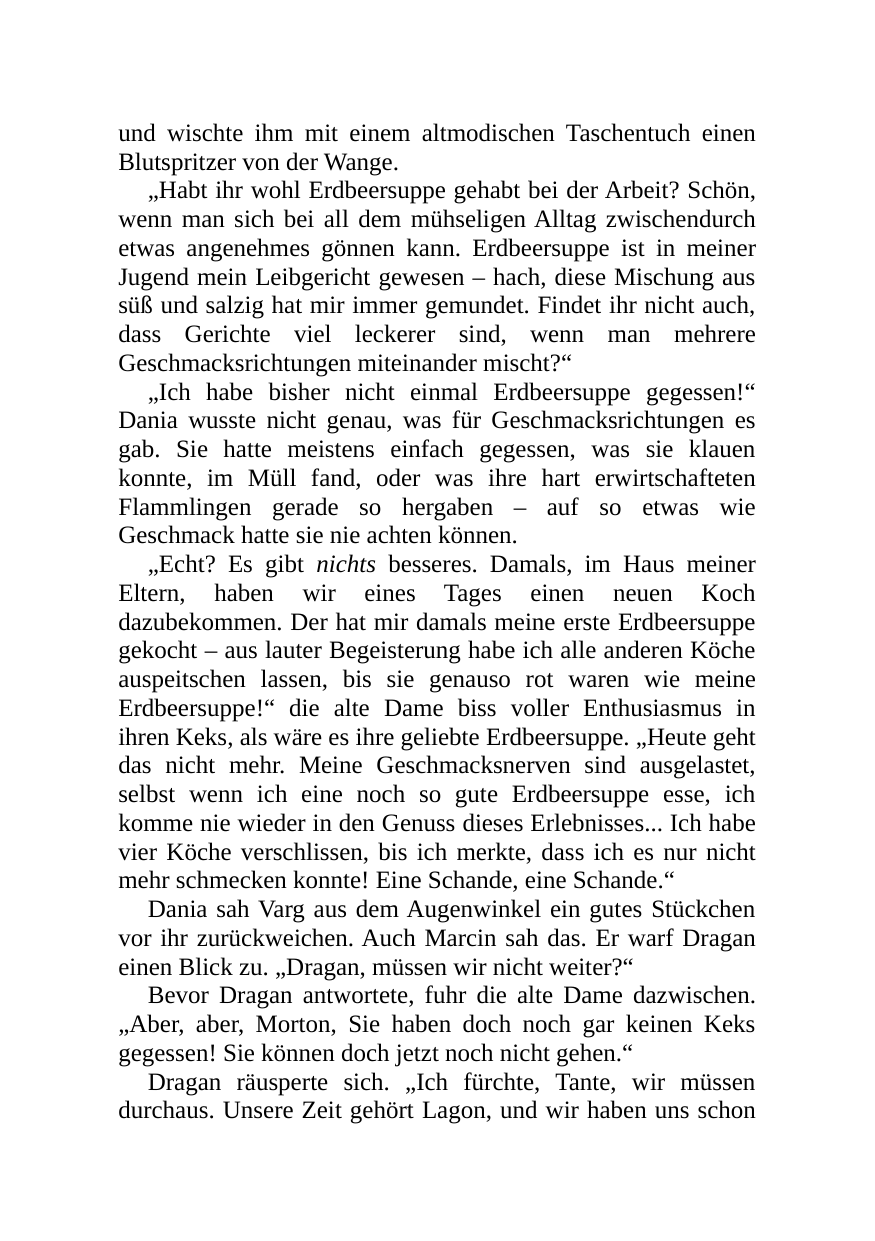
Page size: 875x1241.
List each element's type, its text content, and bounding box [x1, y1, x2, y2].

text Dania sah Varg aus dem Augenwinkel ein gutes Stückchen vor ihr zurückweichen. Auch Marcin sah das. Er warf Dragan einen Blick zu. „Dragan, müssen wir nicht weiter?“ [118, 894, 756, 981]
text „Echt? Es gibt nichts besseres. Damals, im Haus meiner Eltern, haben wir eines Tages einen neuen Koch dazubekommen. Der hat mir damals meine erste Erdbeersuppe gekocht – aus lauter Begeisterung habe ich alle anderen Köche auspeitschen lassen, bis sie genauso rot waren wie meine Erdbeersuppe!“ die alte Dame biss voller Enthusiasmus in ihren Keks, als wäre es ihre geliebte Erdbeersuppe. „Heute geht das nicht mehr. Meine Geschmacksnerven sind ausgelastet, selbst wenn ich eine noch so gute Erdbeersuppe esse, ich komme nie wieder in den Genuss dieses Erlebnisses... Ich habe vier Köche verschlissen, bis ich merkte, dass ich es nur nicht mehr schmecken konnte! Eine Schande, eine Schande.“ [118, 549, 756, 894]
text Bevor Dragan antwortete, fuhr die alte Dame dazwischen. „Aber, aber, Morton, Sie haben doch noch gar keinen Keks gegessen! Sie können doch jetzt noch nicht gehen.“ [118, 981, 756, 1067]
text „Habt ihr wohl Erdbeersuppe gehabt bei der Arbeit? Schön, wenn man sich bei all dem mühseligen Alltag zwischendurch etwas angenehmes gönnen kann. Erdbeersuppe ist in meiner Jugend mein Leibgericht gewesen – hach, diese Mischung aus süß und salzig hat mir immer gemundet. Findet ihr nicht auch, dass Gerichte viel leckerer sind, wenn man mehrere Geschmacksrichtungen miteinander mischt?“ [118, 176, 756, 377]
text Dragan räusperte sich. „Ich fürchte, Tante, wir müssen durchaus. Unsere Zeit gehört Lagon, und wir haben uns schon [118, 1067, 756, 1124]
text und wischte ihm mit einem altmodischen Taschentuch einen Blutspritzer von der Wange. [118, 118, 756, 176]
text „Ich habe bisher nicht einmal Erdbeersuppe gegessen!“ Dania wusste nicht genau, was für Geschmacksrichtungen es gab. Sie hatte meistens einfach gegessen, was sie klauen konnte, im Müll fand, oder was ihre hart erwirtschafteten Flammlingen gerade so hergaben – auf so etwas wie Geschmack hatte sie nie achten können. [118, 377, 756, 549]
